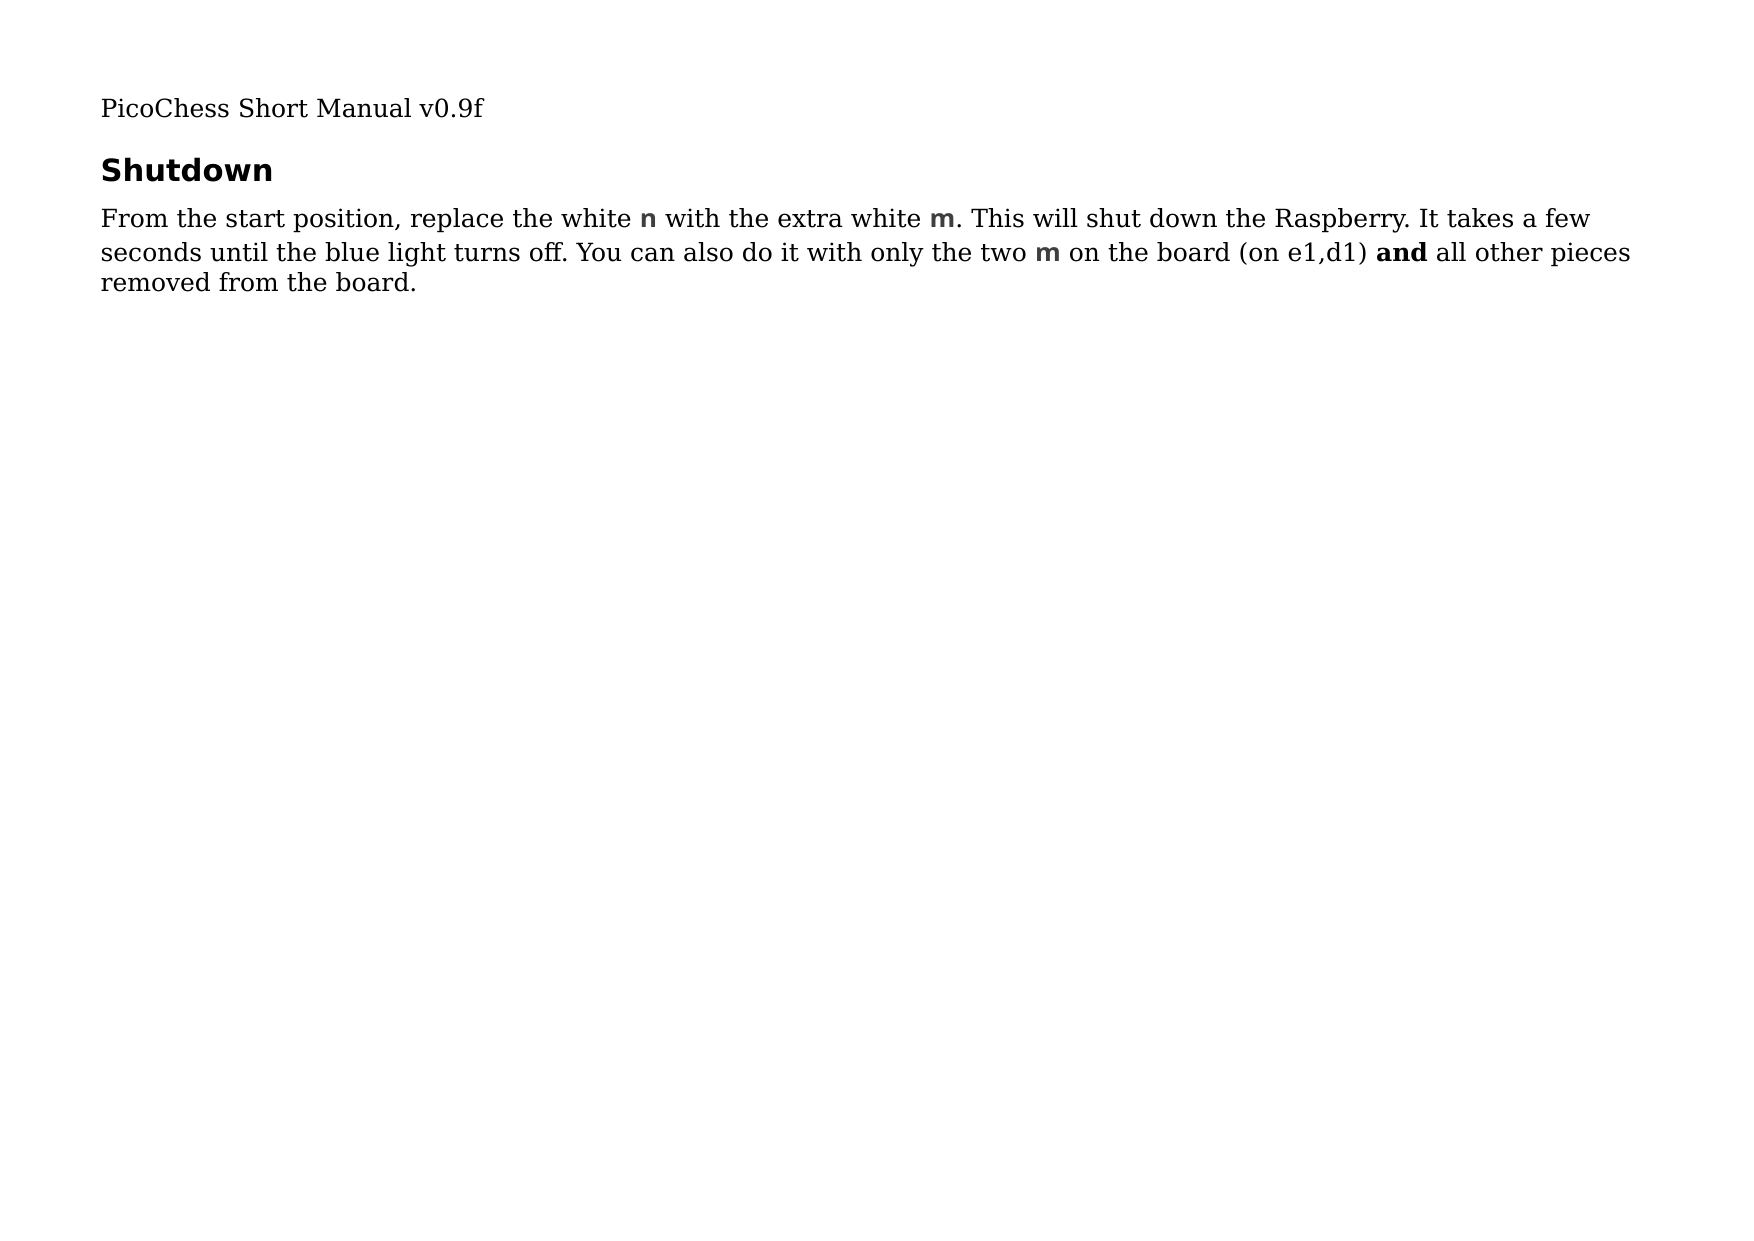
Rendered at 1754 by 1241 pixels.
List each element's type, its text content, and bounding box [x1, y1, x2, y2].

text From the start position, replace the white n with the extra white m. This will shut down the Raspberry. It takes a few seconds until the blue light turns off. You can also do it with only the two m on the board (on e1,d1) and all other pieces removed from the board. [100, 201, 1653, 298]
subtitle Shutdown [100, 153, 1653, 189]
